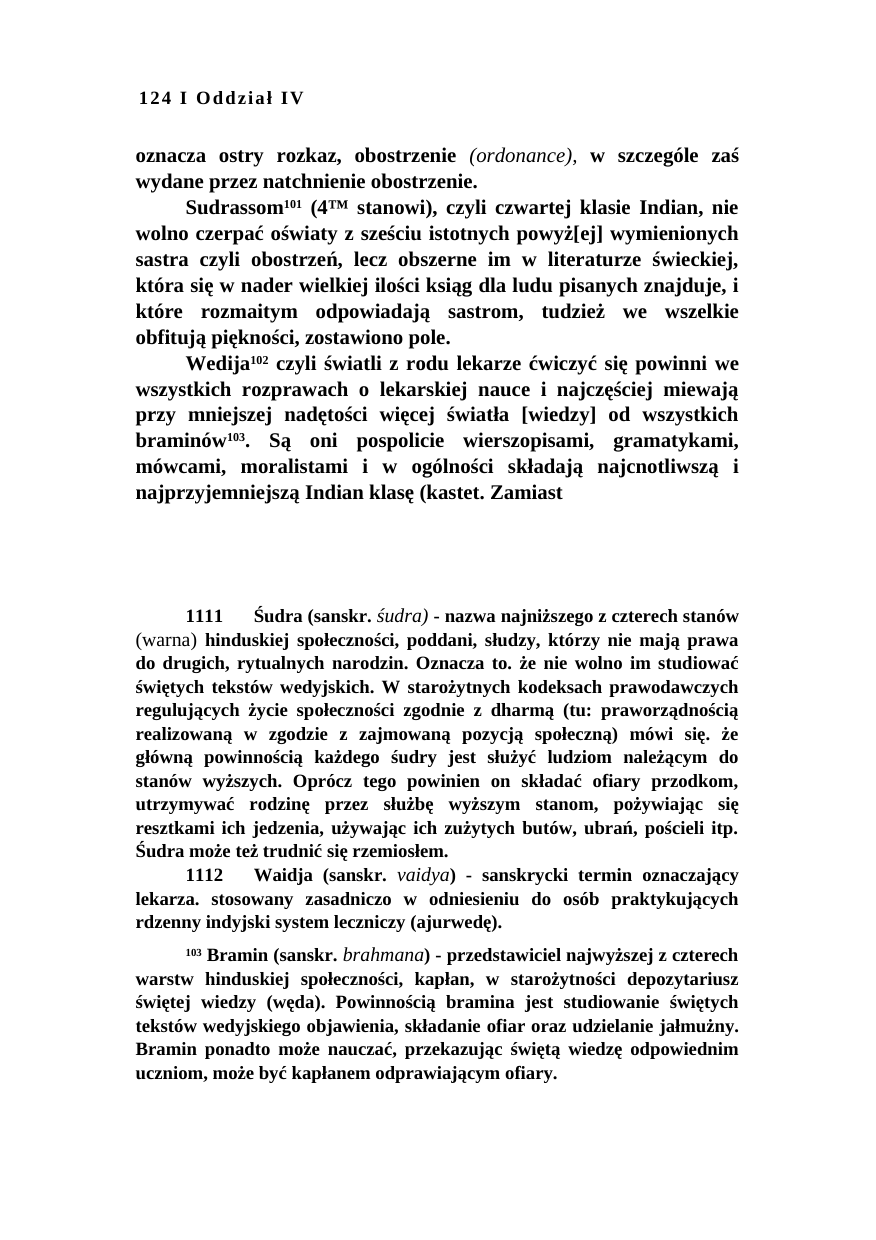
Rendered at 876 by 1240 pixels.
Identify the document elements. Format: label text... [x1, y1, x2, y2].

text Sudrassom101 (4™ stanowi), czyli czwartej klasie Indian, nie wolno czerpać oświaty z sześciu istotnych powyż[ej] wymienionych sastra czyli obostrzeń, lecz obszerne im w literaturze świeckiej, która się w nader wielkiej ilości ksiąg dla ludu pisanych znajduje, i które rozmaitym odpowiadają sastrom, tudzież we wszelkie obfitują piękności, zostawiono pole. [135, 194, 739, 349]
list Waidja (sanskr. vaidya) - sanskrycki termin oznaczający lekarza. stosowany zasadniczo w odniesieniu do osób praktykujących rdzenny indyjski system leczniczy (ajurwedę). [135, 863, 739, 933]
text 103 Bramin (sanskr. brahmana) - przedstawiciel najwyższej z czterech warstw hinduskiej społeczności, kapłan, w starożytności depozytariusz świętej wiedzy (węda). Powinnością bramina jest studiowanie świętych tekstów wedyjskiego objawienia, składanie ofiar oraz udzielanie jałmużny. Bramin ponadto może nauczać, przekazując świętą wiedzę odpowiednim uczniom, może być kapłanem odprawiającym ofiary. [135, 943, 739, 1084]
list Śudra (sanskr. śudra) - nazwa najniższego z czterech stanów (warna) hinduskiej społeczności, poddani, słudzy, którzy nie mają prawa do drugich, rytualnych narodzin. Oznacza to. że nie wolno im studiować świętych tekstów wedyjskich. W starożytnych kodeksach prawodawczych regulujących życie społeczności zgodnie z dharmą (tu: praworządnością realizowaną w zgodzie z zajmowaną pozycją społeczną) mówi się. że główną powinnością każdego śudry jest służyć ludziom należącym do stanów wyższych. Oprócz tego powinien on składać ofiary przodkom, utrzymywać rodzinę przez służbę wyższym stanom, pożywiając się resztkami ich jedzenia, używając ich zużytych butów, ubrań, pościeli itp. Śudra może też trudnić się rzemiosłem. [135, 604, 739, 863]
text 124 I Oddział IV [139, 89, 321, 108]
text oznacza ostry rozkaz, obostrzenie (ordonance), w szczególe zaś wydane przez natchnienie obostrzenie. [135, 142, 739, 194]
text Wedija102 czyli światli z rodu lekarze ćwiczyć się powinni we wszystkich rozprawach o lekarskiej nauce i najczęściej miewają przy mniejszej nadętości więcej światła [wiedzy] od wszystkich braminów103. Są oni pospolicie wierszopisami, gramatykami, mówcami, moralistami i w ogólności składają najcnotliwszą i najprzyjemniejszą Indian klasę (kastet. Zamiast [135, 349, 739, 505]
